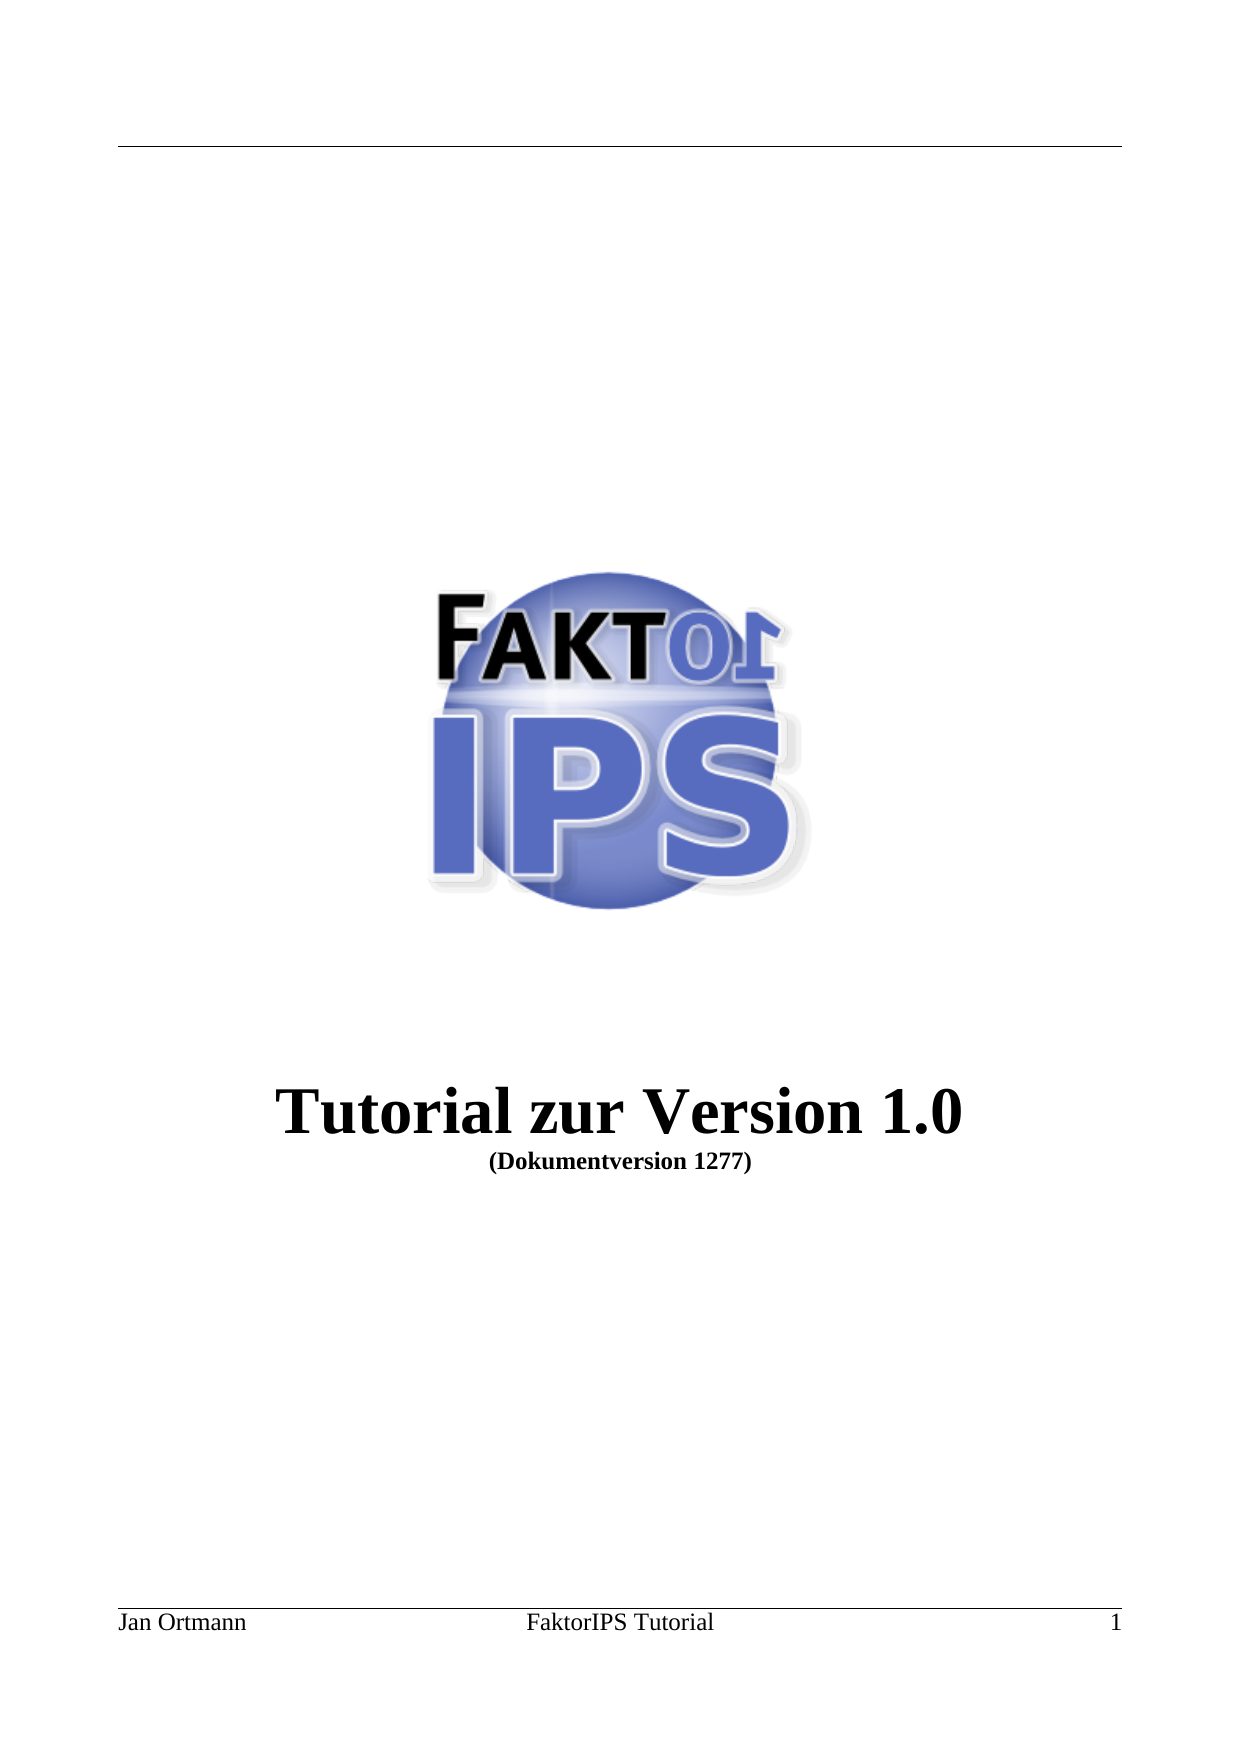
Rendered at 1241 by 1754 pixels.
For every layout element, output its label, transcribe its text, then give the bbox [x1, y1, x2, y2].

text (Dokumentversion 1277) [118, 1147, 1122, 1175]
picture [424, 544, 816, 936]
text Tutorial zur Version 1.0 [118, 1074, 1122, 1147]
